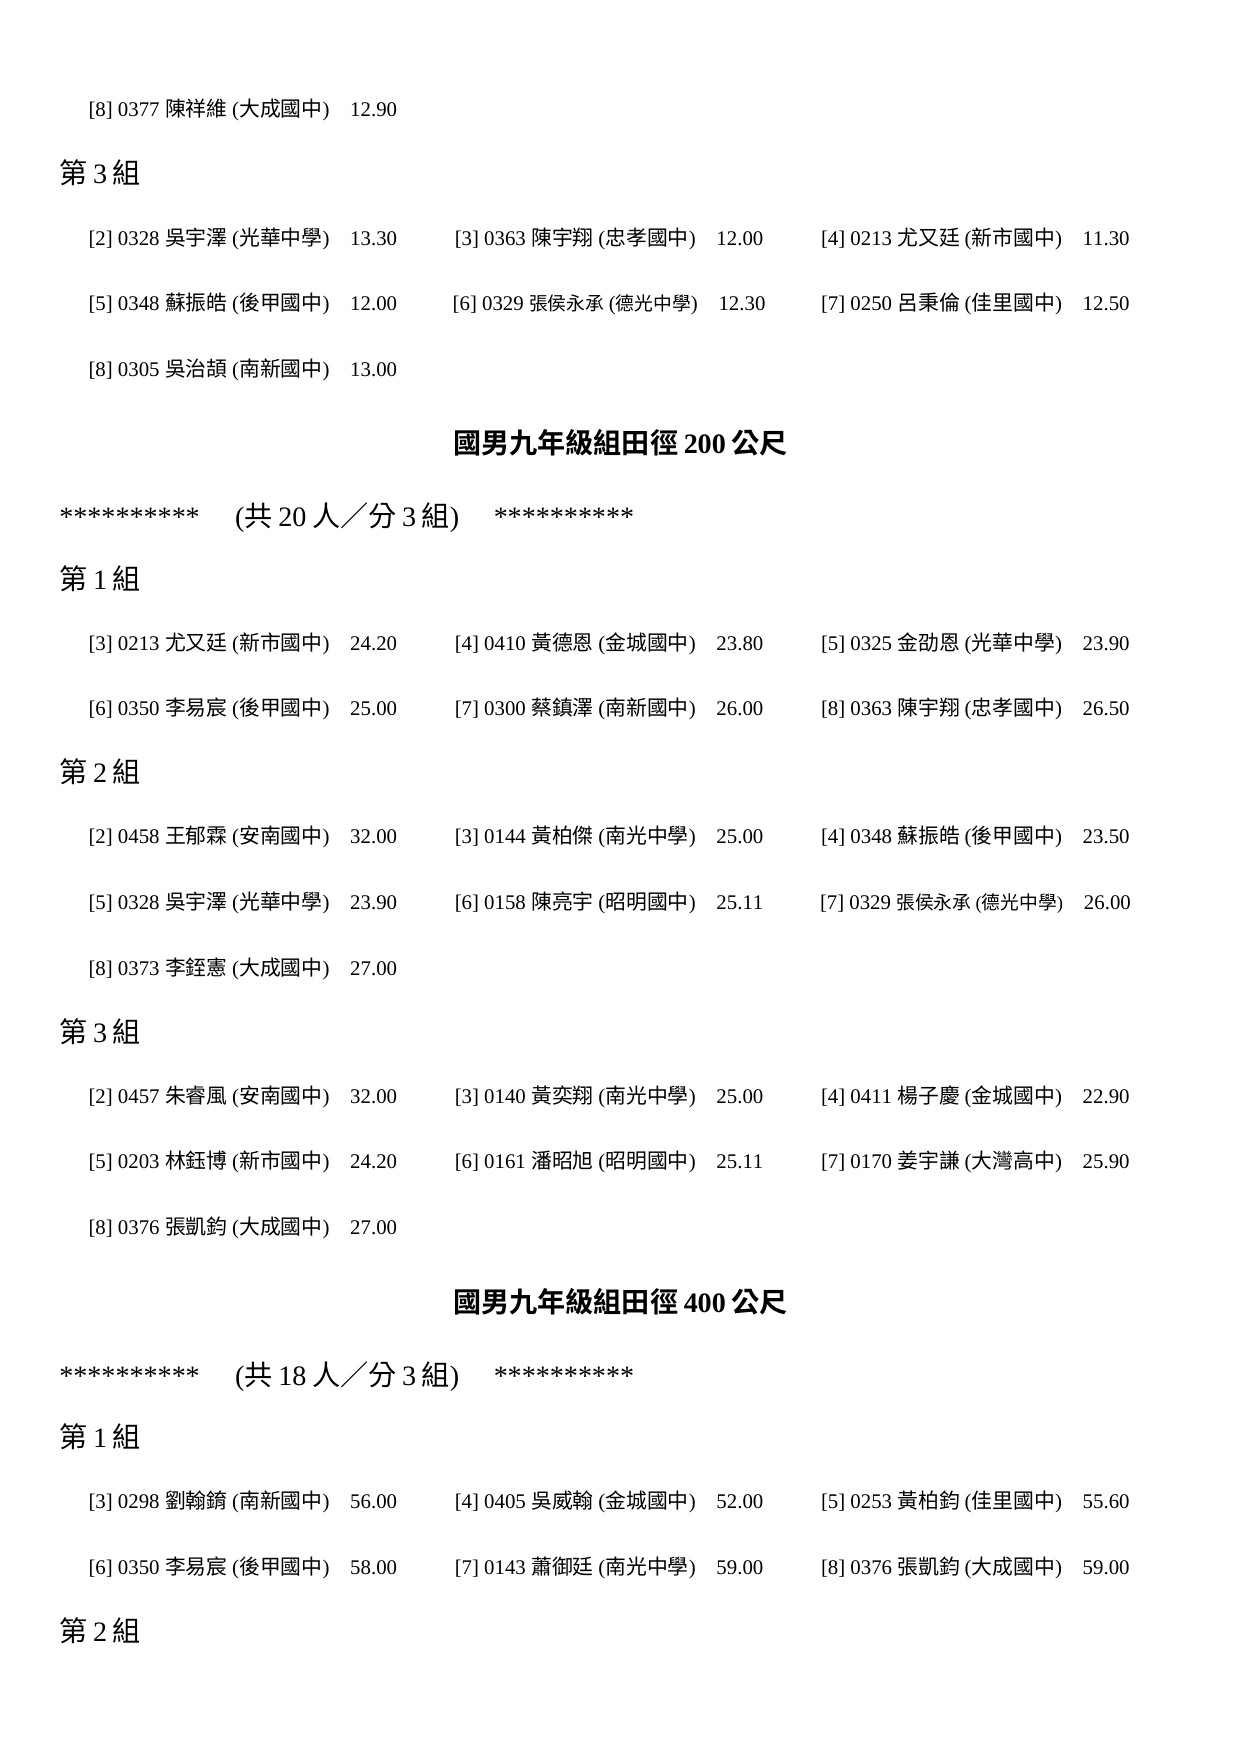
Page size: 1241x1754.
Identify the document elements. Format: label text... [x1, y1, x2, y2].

table_cell [8] 0363 陳宇翔 (忠孝國中) 26.50 [792, 664, 1159, 729]
table_header [4] 0411 楊子慶 (金城國中) 22.90 [792, 1051, 1159, 1117]
table_cell [426, 923, 792, 988]
table_cell [6] 0350 李易宸 (後甲國中) 58.00 [59, 1522, 426, 1587]
table_cell [426, 324, 792, 389]
table_header [5] 0325 金劭恩 (光華中學) 23.90 [792, 598, 1159, 663]
table_header [3] 0298 劉翰錥 (南新國中) 56.00 [59, 1456, 426, 1522]
table_header [4] 0410 黃德恩 (金城國中) 23.80 [426, 598, 792, 663]
table_cell [7] 0250 呂秉倫 (佳里國中) 12.50 [792, 258, 1159, 324]
table_cell [6] 0161 潘昭旭 (昭明國中) 25.11 [426, 1117, 792, 1182]
table_cell [8] 0373 李銍憲 (大成國中) 27.00 [59, 923, 426, 988]
table_cell [7] 0170 姜宇謙 (大灣高中) 25.90 [792, 1117, 1159, 1182]
table_cell [8] 0305 吳治頡 (南新國中) 13.00 [59, 324, 426, 389]
table_header [4] 0405 吳威翰 (金城國中) 52.00 [426, 1456, 792, 1522]
table_header [3] 0363 陳宇翔 (忠孝國中) 12.00 [426, 193, 792, 258]
table_cell [792, 923, 1159, 988]
text ********** (共18人／分3組) ********** 第1組 [59, 1331, 1181, 1456]
table_header [2] 0328 吳宇澤 (光華中學) 13.30 [59, 193, 426, 258]
table_cell [426, 65, 792, 130]
table_cell [5] 0348 蘇振皓 (後甲國中) 12.00 [59, 258, 426, 324]
table_cell [8] 0376 張凱鈞 (大成國中) 59.00 [792, 1522, 1159, 1587]
table_cell [5] 0328 吳宇澤 (光華中學) 23.90 [59, 857, 426, 923]
table_cell [6] 0350 李易宸 (後甲國中) 25.00 [59, 664, 426, 729]
table_cell [5] 0203 林鈺博 (新市國中) 24.20 [59, 1117, 426, 1182]
text ********** (共20人／分3組) ********** 第1組 [59, 473, 1181, 598]
table_cell [8] 0377 陳祥維 (大成國中) 12.90 [59, 65, 426, 130]
table_cell [8] 0376 張凱鈞 (大成國中) 27.00 [59, 1182, 426, 1248]
table_cell [7] 0300 蔡鎮澤 (南新國中) 26.00 [426, 664, 792, 729]
subtitle 國男九年級組田徑400公尺 [59, 1258, 1181, 1321]
table_header [3] 0140 黃奕翔 (南光中學) 25.00 [426, 1051, 792, 1117]
table_cell [792, 1182, 1159, 1248]
table_header [4] 0213 尤又廷 (新市國中) 11.30 [792, 193, 1159, 258]
text 第2組 [59, 1587, 1181, 1650]
table_header [4] 0348 蘇振皓 (後甲國中) 23.50 [792, 792, 1159, 857]
text 第3組 [59, 130, 1181, 193]
table_header [2] 0457 朱睿風 (安南國中) 32.00 [59, 1051, 426, 1117]
text 第2組 [59, 729, 1181, 792]
subtitle 國男九年級組田徑200公尺 [59, 400, 1181, 462]
text 第3組 [59, 988, 1181, 1051]
table_header [3] 0144 黃柏傑 (南光中學) 25.00 [426, 792, 792, 857]
table_cell [7] 0329 張侯永承 (德光中學) 26.00 [792, 857, 1159, 923]
table_header [5] 0253 黃柏鈞 (佳里國中) 55.60 [792, 1456, 1159, 1522]
table_header [3] 0213 尤又廷 (新市國中) 24.20 [59, 598, 426, 663]
table_header [2] 0458 王郁霖 (安南國中) 32.00 [59, 792, 426, 857]
table_cell [792, 65, 1159, 130]
table_cell [7] 0143 蕭御廷 (南光中學) 59.00 [426, 1522, 792, 1587]
table_cell [792, 324, 1159, 389]
table_cell [6] 0329 張侯永承 (德光中學) 12.30 [426, 258, 792, 324]
table_cell [426, 1182, 792, 1248]
table_cell [6] 0158 陳亮宇 (昭明國中) 25.11 [426, 857, 792, 923]
